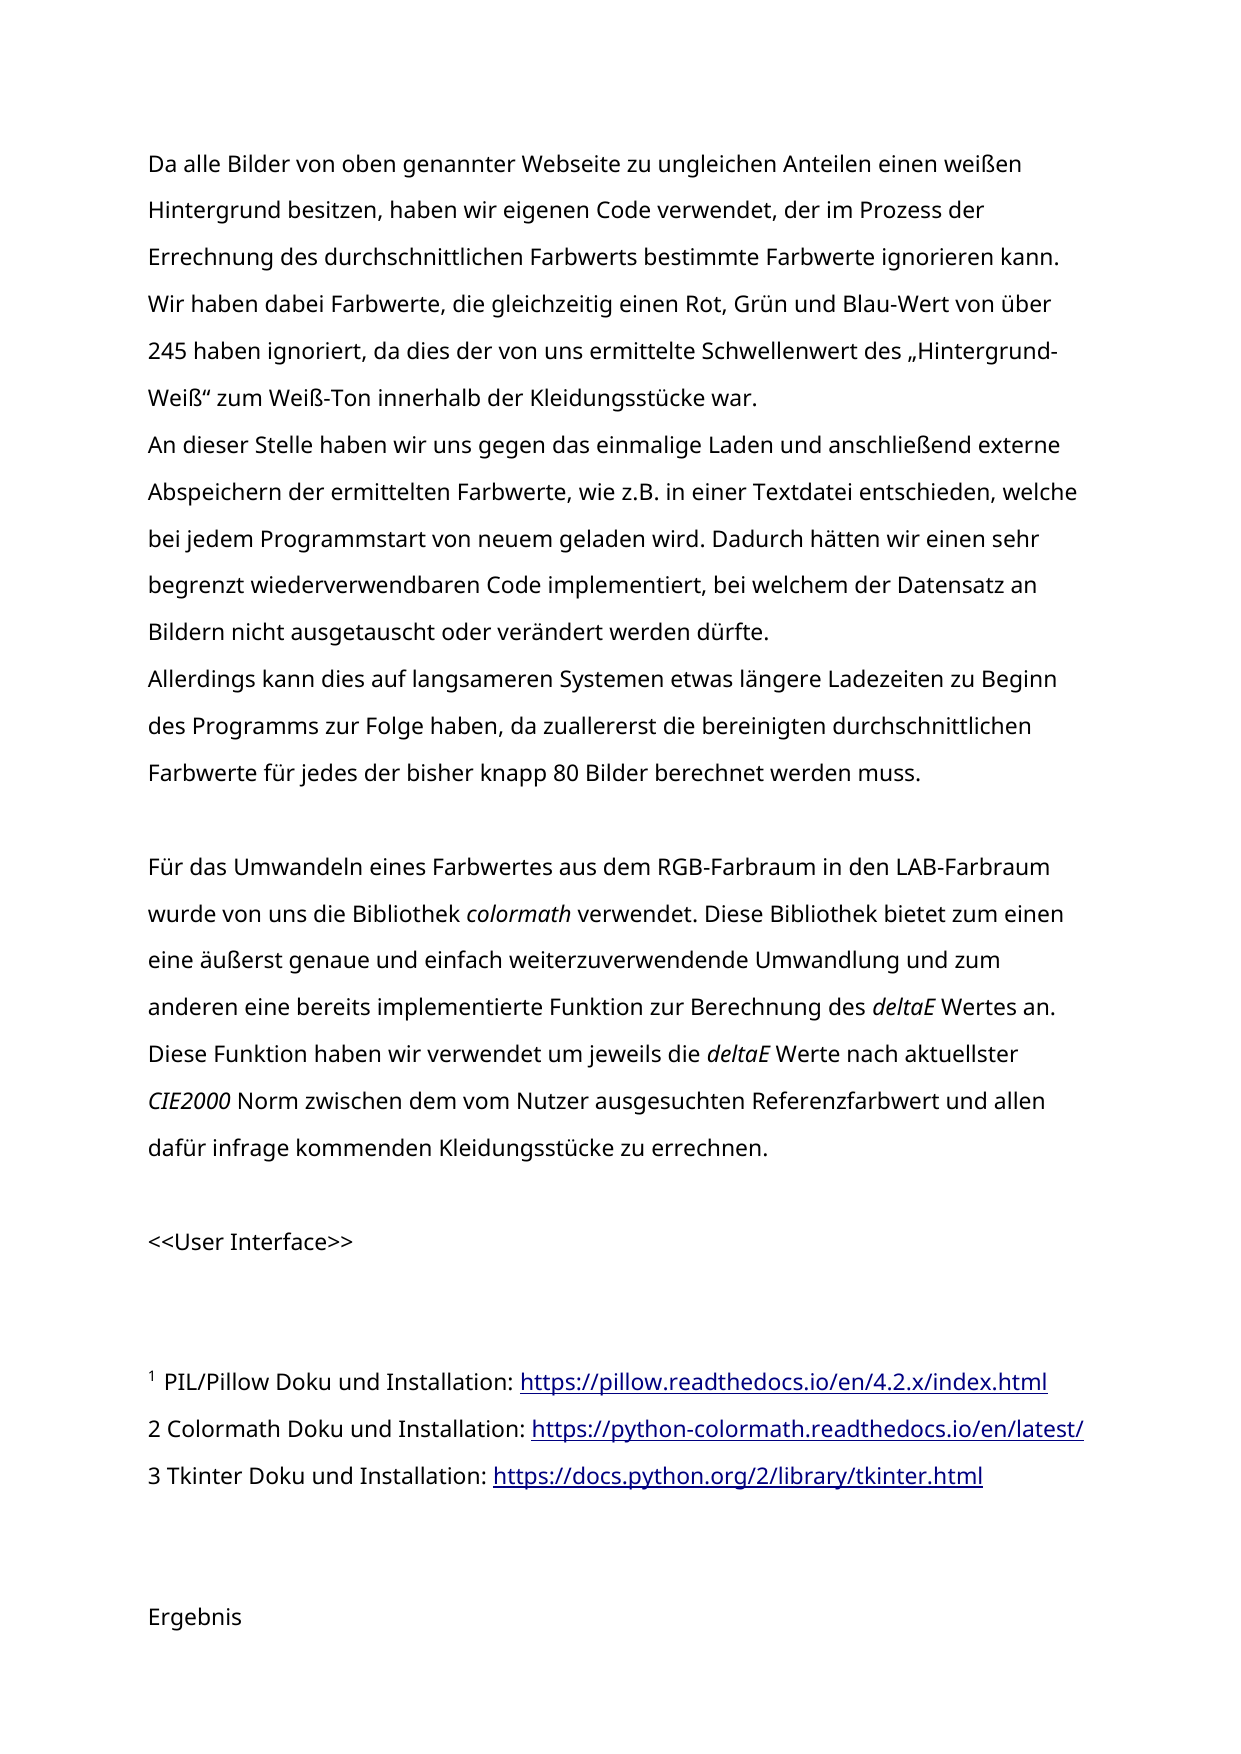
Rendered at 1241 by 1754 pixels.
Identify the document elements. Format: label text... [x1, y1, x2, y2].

text Diese Funktion haben wir verwendet um jeweils die deltaE Werte nach aktuellster CIE2000 Norm zwischen dem vom Nutzer ausgesuchten Referenzfarbwert und allen dafür infrage kommenden Kleidungsstücke zu errechnen. [148, 1038, 1093, 1163]
text <<User Interface>> [148, 1226, 1093, 1257]
text 3 Tkinter Doku und Installation: https://docs.python.org/2/library/tkinter.html [148, 1460, 1093, 1491]
text Da alle Bilder von oben genannter Webseite zu ungleichen Anteilen einen weißen Hintergrund besitzen, haben wir eigenen Code verwendet, der im Prozess der Errechnung des durchschnittlichen Farbwerts bestimmte Farbwerte ignorieren kann. [148, 148, 1093, 273]
text Wir haben dabei Farbwerte, die gleichzeitig einen Rot, Grün und Blau-Wert von über 245 haben ignoriert, da dies der von uns ermittelte Schwellenwert des „Hintergrund-Weiß“ zum Weiß-Ton innerhalb der Kleidungsstücke war. [148, 288, 1093, 413]
text Allerdings kann dies auf langsameren Systemen etwas längere Ladezeiten zu Beginn des Programms zur Folge haben, da zuallererst die bereinigten durchschnittlichen Farbwerte für jedes der bisher knapp 80 Bilder berechnet werden muss. [148, 663, 1093, 788]
text 2 Colormath Doku und Installation: https://python-colormath.readthedocs.io/en/latest/ [148, 1413, 1093, 1444]
text Ergebnis [148, 1601, 1093, 1632]
text 1 PIL/Pillow Doku und Installation: https://pillow.readthedocs.io/en/4.2.x/index.html [148, 1366, 1093, 1398]
text An dieser Stelle haben wir uns gegen das einmalige Laden und anschließend externe Abspeichern der ermittelten Farbwerte, wie z.B. in einer Textdatei entschieden, welche bei jedem Programmstart von neuem geladen wird. Dadurch hätten wir einen sehr begrenzt wiederverwendbaren Code implementiert, bei welchem der Datensatz an Bildern nicht ausgetauscht oder verändert werden dürfte. [148, 429, 1093, 648]
text Für das Umwandeln eines Farbwertes aus dem RGB-Farbraum in den LAB-Farbraum wurde von uns die Bibliothek colormath verwendet. Diese Bibliothek bietet zum einen eine äußerst genaue und einfach weiterzuverwendende Umwandlung und zum anderen eine bereits implementierte Funktion zur Berechnung des deltaE Wertes an. [148, 851, 1093, 1023]
